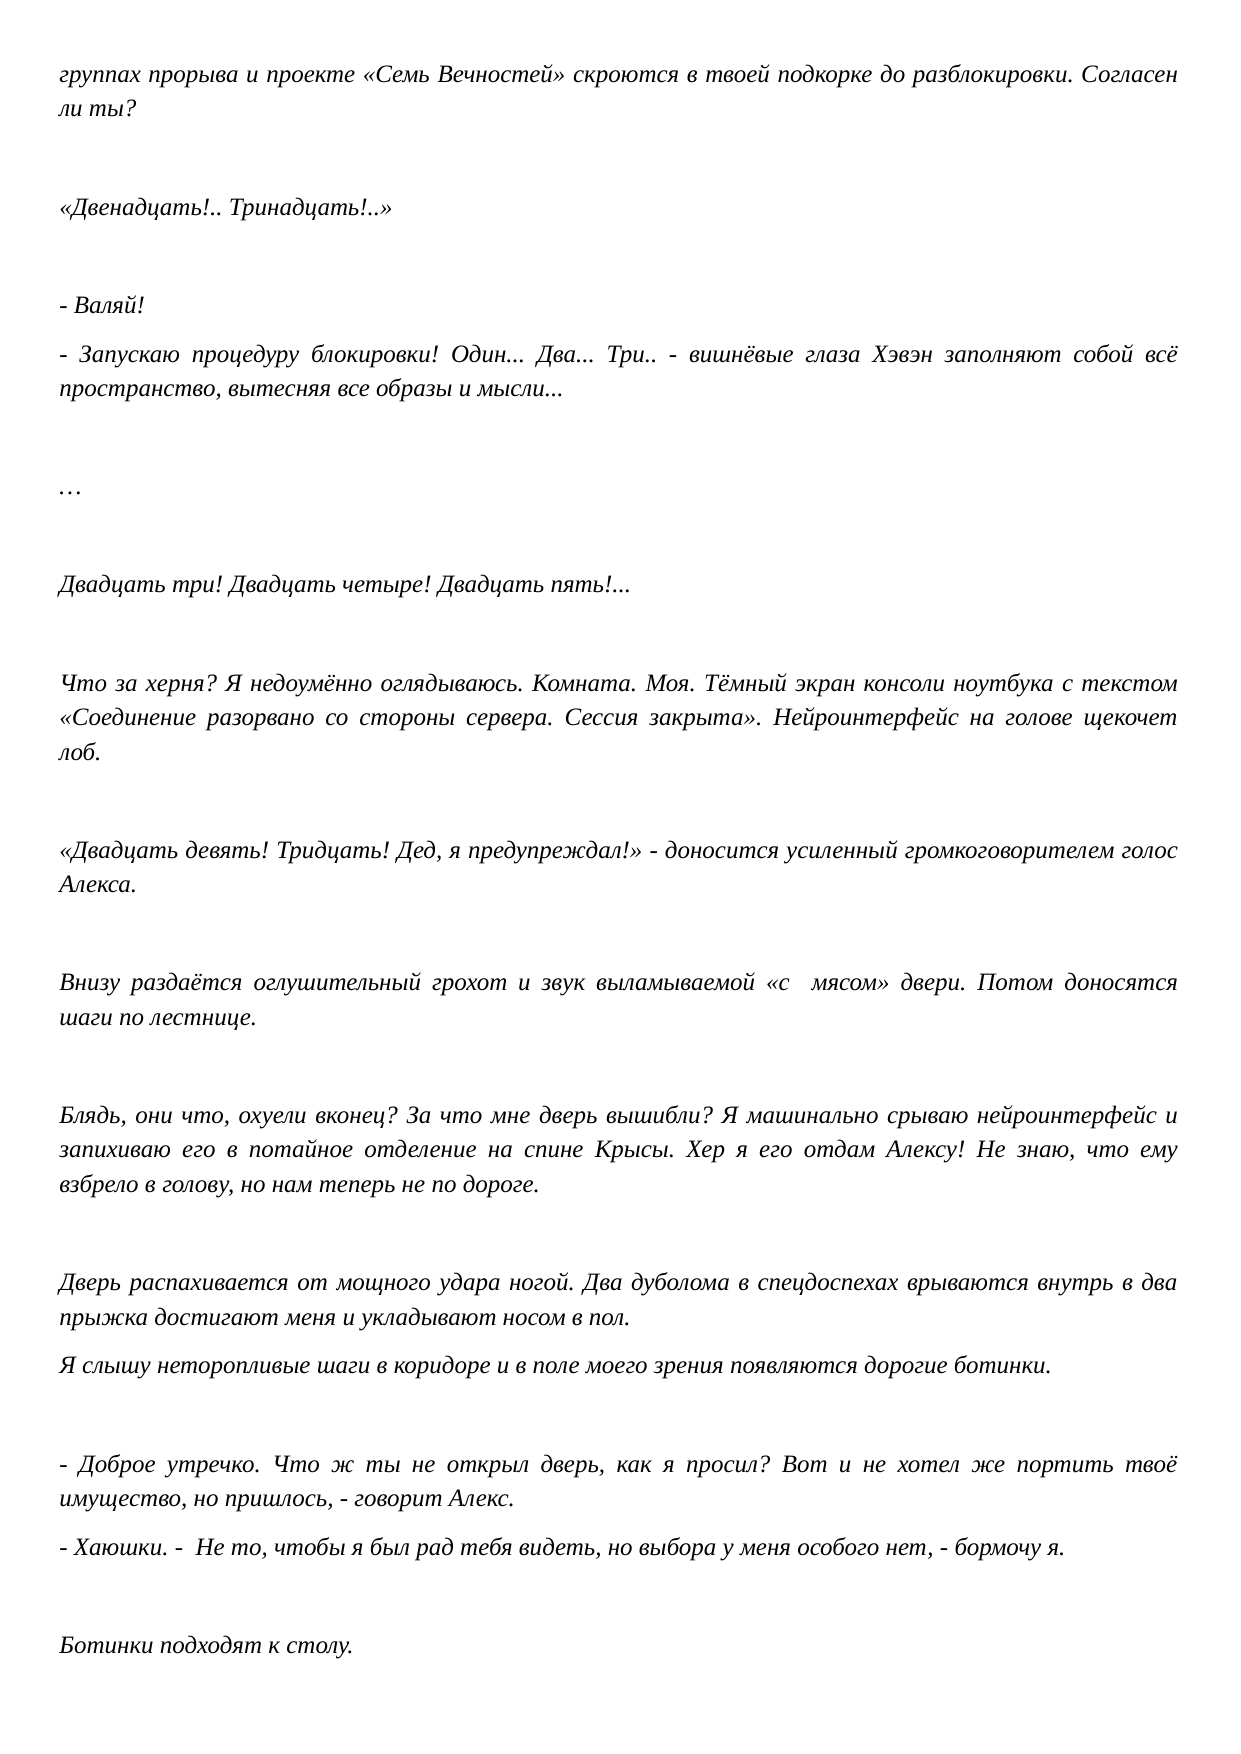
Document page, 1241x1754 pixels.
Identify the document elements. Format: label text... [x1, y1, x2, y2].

text - Валяй! [59, 290, 1181, 318]
text - Запускаю процедуру блокировки! Один... Два... Три.. - вишнёвые глаза Хэвэн заполняют собой всё пространство, вытесняя все образы и мысли... [59, 339, 1181, 402]
text - Хаюшки. - Не то, чтобы я был рад тебя видеть, но выбора у меня особого нет, - бормочу я. [59, 1532, 1181, 1561]
text Дверь распахивается от мощного удара ногой. Два дуболома в спецдоспехах врываются внутрь в два прыжка достигают меня и укладывают носом в пол. [59, 1267, 1181, 1330]
text Блядь, они что, охуели вконец? За что мне дверь вышибли? Я машинально срываю нейроинтерфейс и запихиваю его в потайное отделение на спине Крысы. Хер я его отдам Алексу! Не знаю, что ему взбрело в голову, но нам теперь не по дороге. [59, 1100, 1181, 1198]
text группах прорыва и проекте «Семь Вечностей» скроются в твоей подкорке до разблокировки. Согласен ли ты? [59, 59, 1181, 122]
text Я слышу неторопливые шаги в коридоре и в поле моего зрения появляются дорогие ботинки. [59, 1351, 1181, 1379]
text … [59, 471, 1181, 500]
text Двадцать три! Двадцать четыре! Двадцать пять!... [59, 569, 1181, 598]
text - Доброе утречко. Что ж ты не открыл дверь, как я просил? Вот и не хотел же портить твоё имущество, но пришлось, - говорит Алекс. [59, 1449, 1181, 1512]
text «Двадцать девять! Тридцать! Дед, я предупреждал!» - доносится усиленный громкоговорителем голос Алекса. [59, 835, 1181, 898]
text «Двенадцать!.. Тринадцать!..» [59, 192, 1181, 220]
text Ботинки подходят к столу. [59, 1630, 1181, 1659]
text Внизу раздаётся оглушительный грохот и звук выламываемой «с мясом» двери. Потом доносятся шаги по лестнице. [59, 967, 1181, 1031]
text Что за херня? Я недоумённо оглядываюсь. Комната. Моя. Тёмный экран консоли ноутбука с текстом «Соединение разорвано со стороны сервера. Сессия закрыта». Нейроинтерфейс на голове щекочет лоб. [59, 668, 1181, 765]
